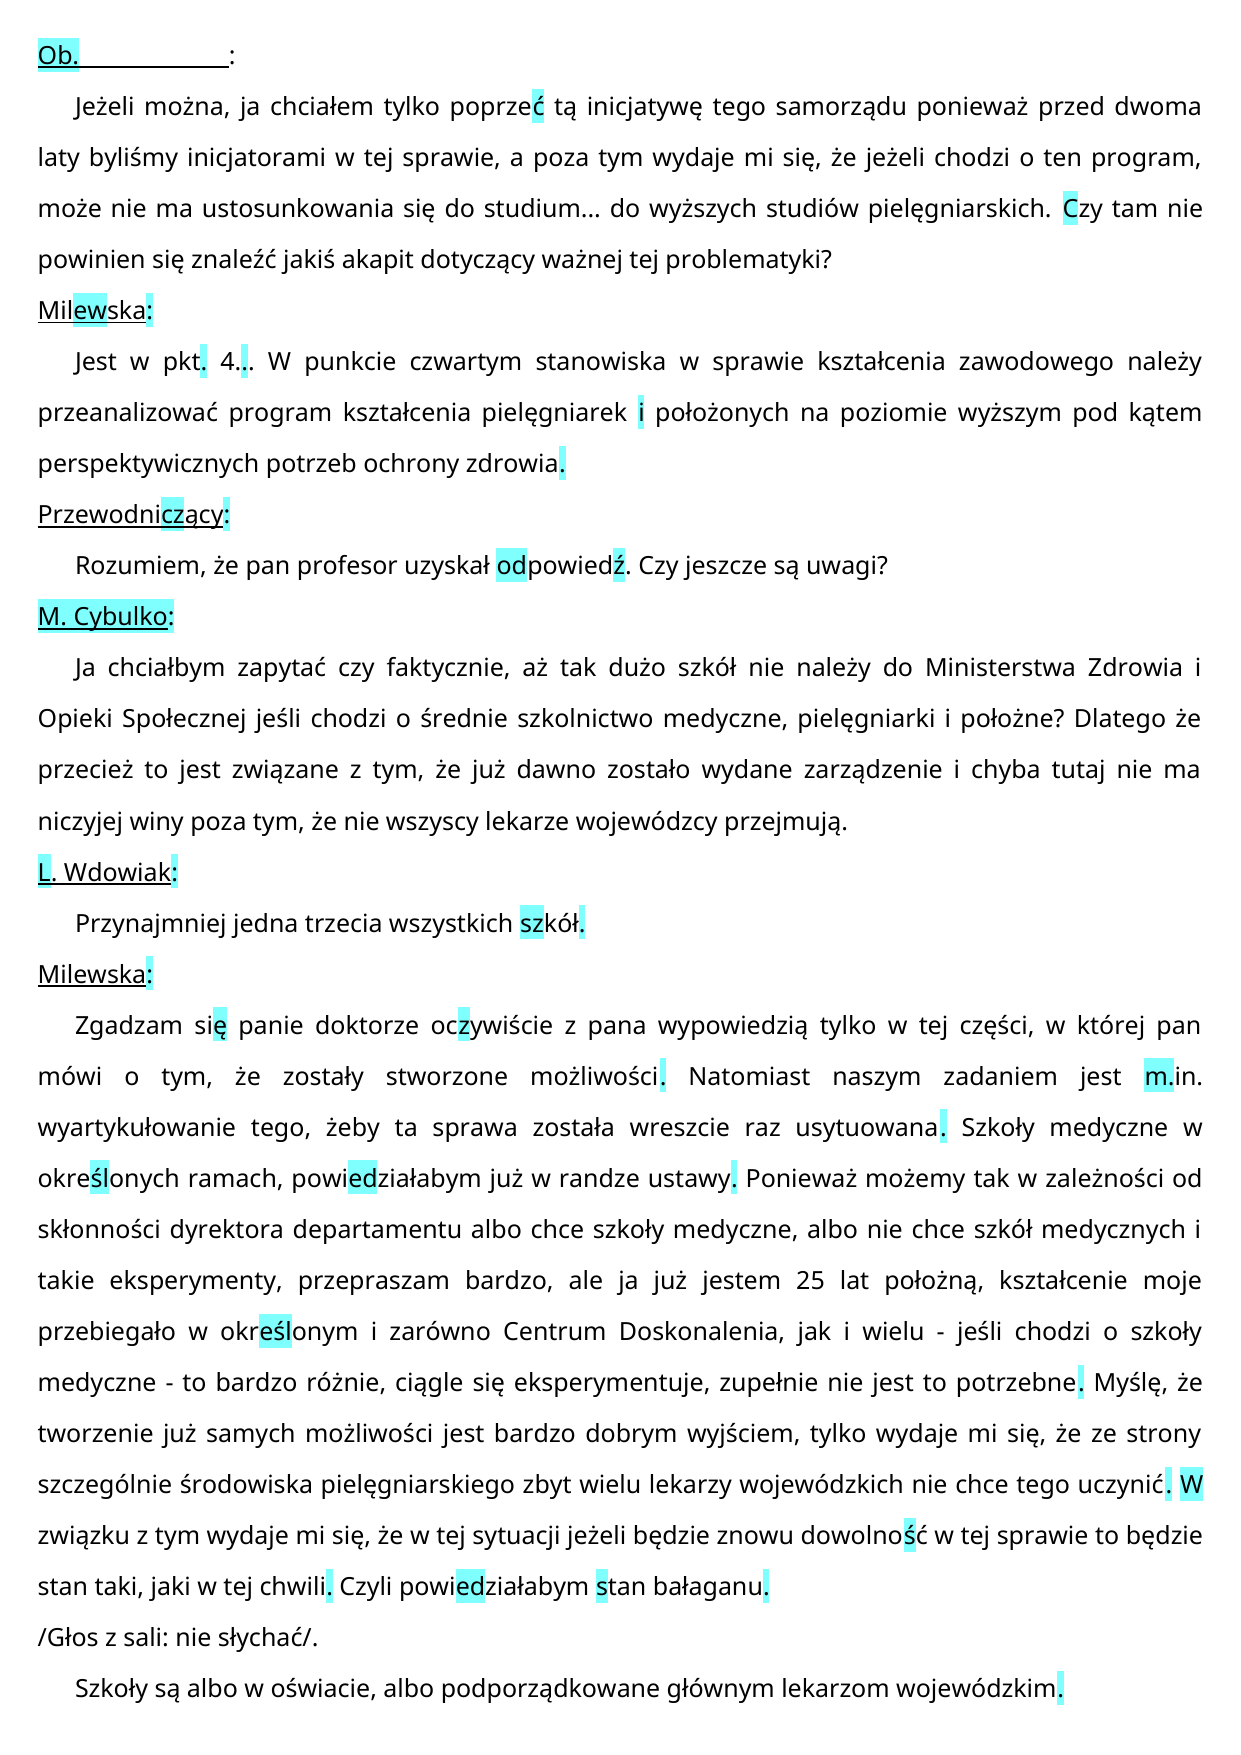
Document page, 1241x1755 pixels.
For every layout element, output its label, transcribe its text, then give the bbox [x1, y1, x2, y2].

text Szkoły są albo w oświacie, albo podporządkowane głównym lekarzom wojewódzkim. [37, 1671, 1203, 1705]
text Ja chciałbym zapytać czy faktycznie, aż tak dużo szkół nie należy do Ministerstwa Zdrowia i Opieki Społecznej jeśli chodzi o średnie szkolnictwo medyczne, pielęgniarki i położne? Dlatego że przecież to jest związane z tym, że już dawno zostało wydane zarządzenie i chyba tutaj nie ma niczyjej winy poza tym, że nie wszyscy lekarze wojewódzcy przejmują. [37, 650, 1203, 837]
text Przynajmniej jedna trzecia wszystkich szkół. [37, 905, 1203, 939]
text Jest w pkt. 4... W punkcie czwartym stanowiska w sprawie kształcenia zawodowego należy przeanalizować program kształcenia pielęgniarek i położonych na poziomie wyższym pod kątem perspektywicznych potrzeb ochrony zdrowia. [37, 344, 1203, 480]
text Ob. : [37, 37, 1203, 72]
text Zgadzam się panie doktorze oczywiście z pana wypowiedzią tylko w tej części, w której pan mówi o tym, że zostały stworzone możliwości. Natomiast naszym zadaniem jest m.in. wyartykułowanie tego, żeby ta sprawa została wreszcie raz usytuowana. Szkoły medyczne w określonych ramach, powiedziałabym już w randze ustawy. Ponieważ możemy tak w zależności od skłonności dyrektora departamentu albo chce szkoły medyczne, albo nie chce szkół medycznych i takie eksperymenty, przepraszam bardzo, ale ja już jestem 25 lat położną, kształcenie moje przebiegało w określonym i zarówno Centrum Doskonalenia, jak i wielu - jeśli chodzi o szkoły medyczne - to bardzo różnie, ciągle się eksperymentuje, zupełnie nie jest to potrzebne. Myślę, że tworzenie już samych możliwości jest bardzo dobrym wyjściem, tylko wydaje mi się, że ze strony szczególnie środowiska pielęgniarskiego zbyt wielu lekarzy wojewódzkich nie chce tego uczynić. W związku z tym wydaje mi się, że w tej sytuacji jeżeli będzie znowu dowolność w tej sprawie to będzie stan taki, jaki w tej chwili. Czyli powiedziałabym stan bałaganu. [37, 1007, 1203, 1603]
text L. Wdowiak: [37, 854, 1203, 888]
text /Głos z sali: nie słychać/. [37, 1620, 1203, 1654]
text Przewodniczący: [37, 497, 1203, 531]
text M. Cybulko: [37, 599, 1203, 633]
text Milewska: [37, 956, 1203, 990]
text Rozumiem, że pan profesor uzyskał odpowiedź. Czy jeszcze są uwagi? [37, 548, 1203, 582]
text Milewska: [37, 293, 1203, 327]
text Jeżeli można, ja chciałem tylko poprzeć tą inicjatywę tego samorządu ponieważ przed dwoma laty byliśmy inicjatorami w tej sprawie, a poza tym wydaje mi się, że jeżeli chodzi o ten program, może nie ma ustosunkowania się do studium... do wyższych studiów pielęgniarskich. Czy tam nie powinien się znaleźć jakiś akapit dotyczący ważnej tej problematyki? [37, 88, 1203, 276]
